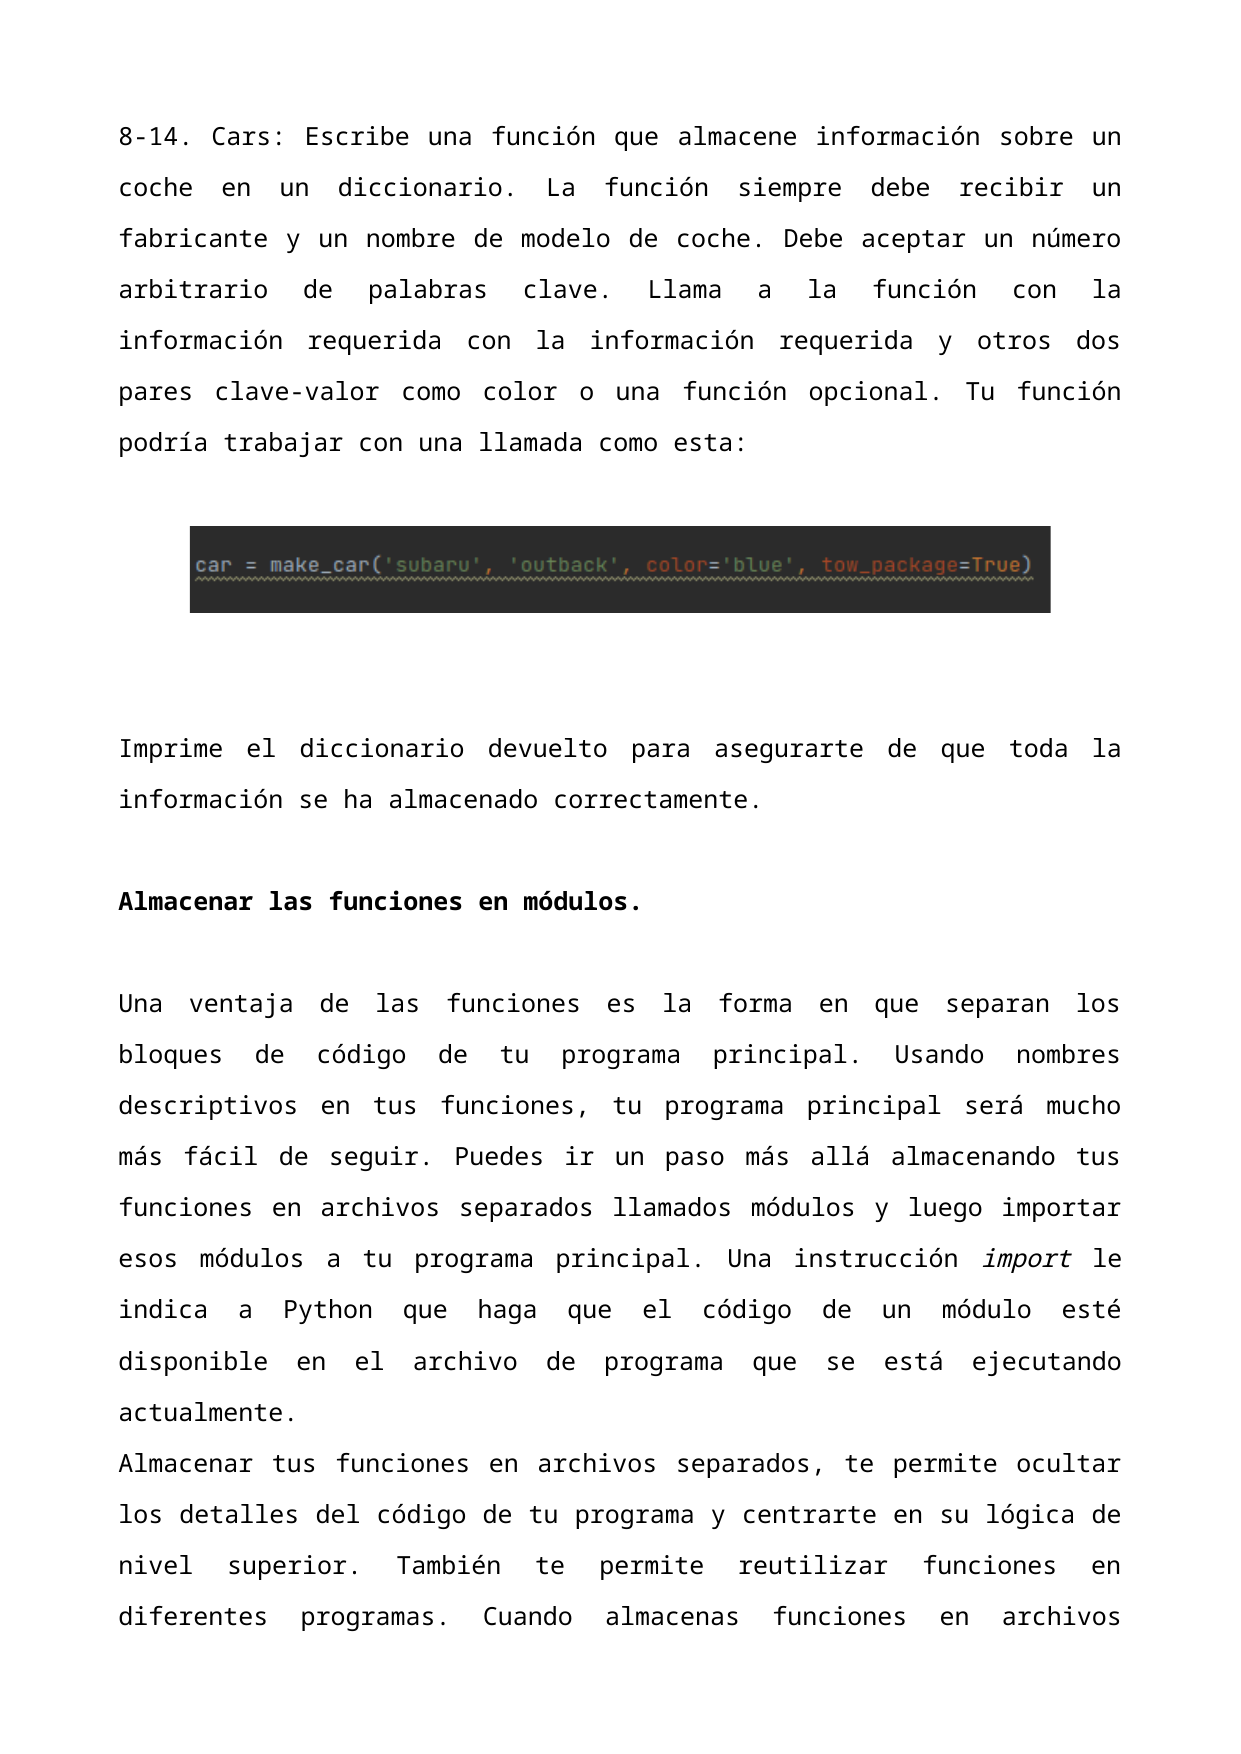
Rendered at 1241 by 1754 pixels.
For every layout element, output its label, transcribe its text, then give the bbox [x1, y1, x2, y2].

text Almacenar las funciones en módulos. [118, 884, 1122, 918]
text Una ventaja de las funciones es la forma en que separan los bloques de código de tu programa principal. Usando nombres descriptivos en tus funciones, tu programa principal será mucho más fácil de seguir. Puedes ir un paso más allá almacenando tus funciones en archivos separados llamados módulos y luego importar esos módulos a tu programa principal. Una instrucción import le indica a Python que haga que el código de un módulo esté disponible en el archivo de programa que se está ejecutando actualmente. [118, 986, 1122, 1428]
text Almacenar tus funciones en archivos separados, te permite ocultar los detalles del código de tu programa y centrarte en su lógica de nivel superior. También te permite reutilizar funciones en diferentes programas. Cuando almacenas funciones en archivos [118, 1445, 1122, 1632]
text 8-14. Cars: Escribe una función que almacene información sobre un coche en un diccionario. La función siempre debe recibir un fabricante y un nombre de modelo de coche. Debe aceptar un número arbitrario de palabras clave. Llama a la función con la información requerida con la información requerida y otros dos pares clave-valor como color o una función opcional. Tu función podría trabajar con una llamada como esta: [118, 118, 1122, 458]
picture [189, 526, 1051, 613]
text Imprime el diccionario devuelto para asegurarte de que toda la información se ha almacenado correctamente. [118, 731, 1122, 816]
